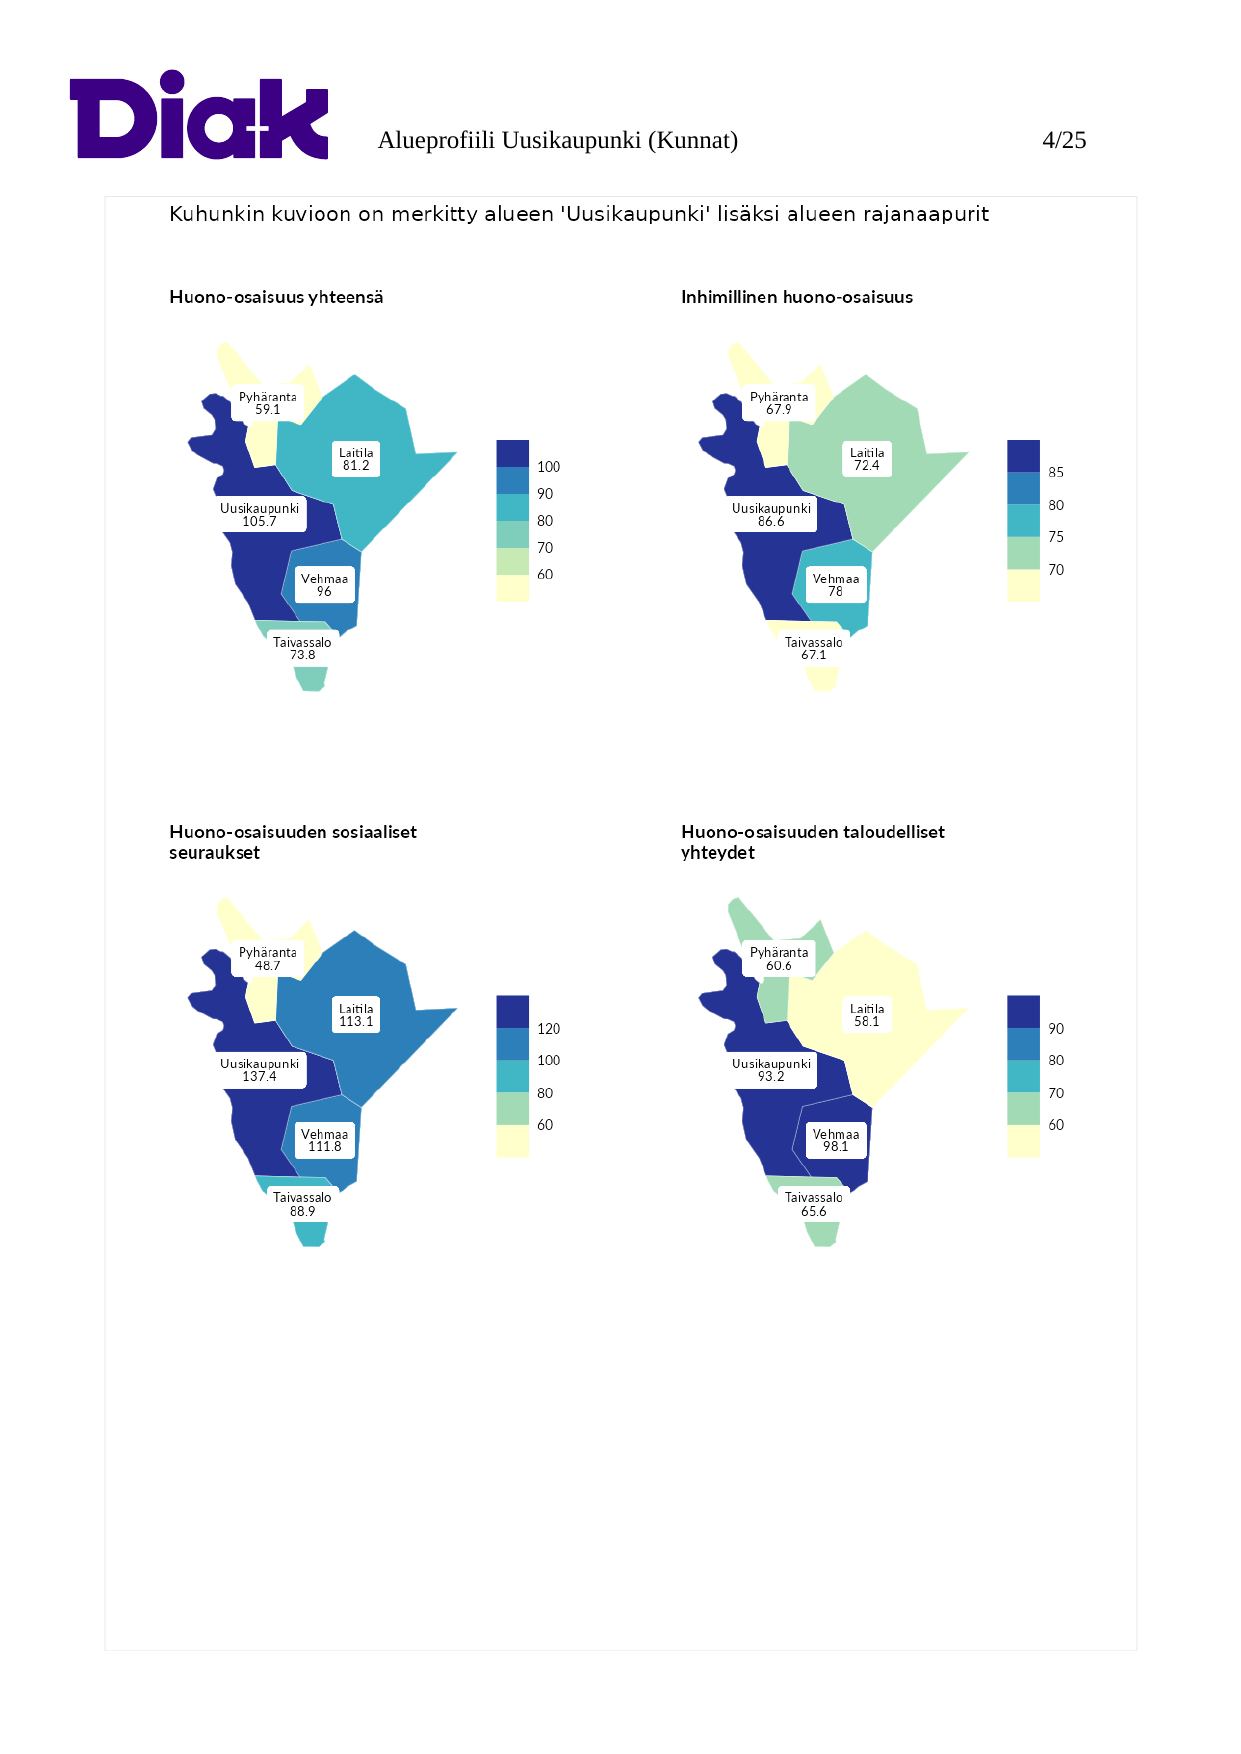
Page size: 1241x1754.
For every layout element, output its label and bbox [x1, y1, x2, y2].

picture [61, 196, 1179, 1651]
